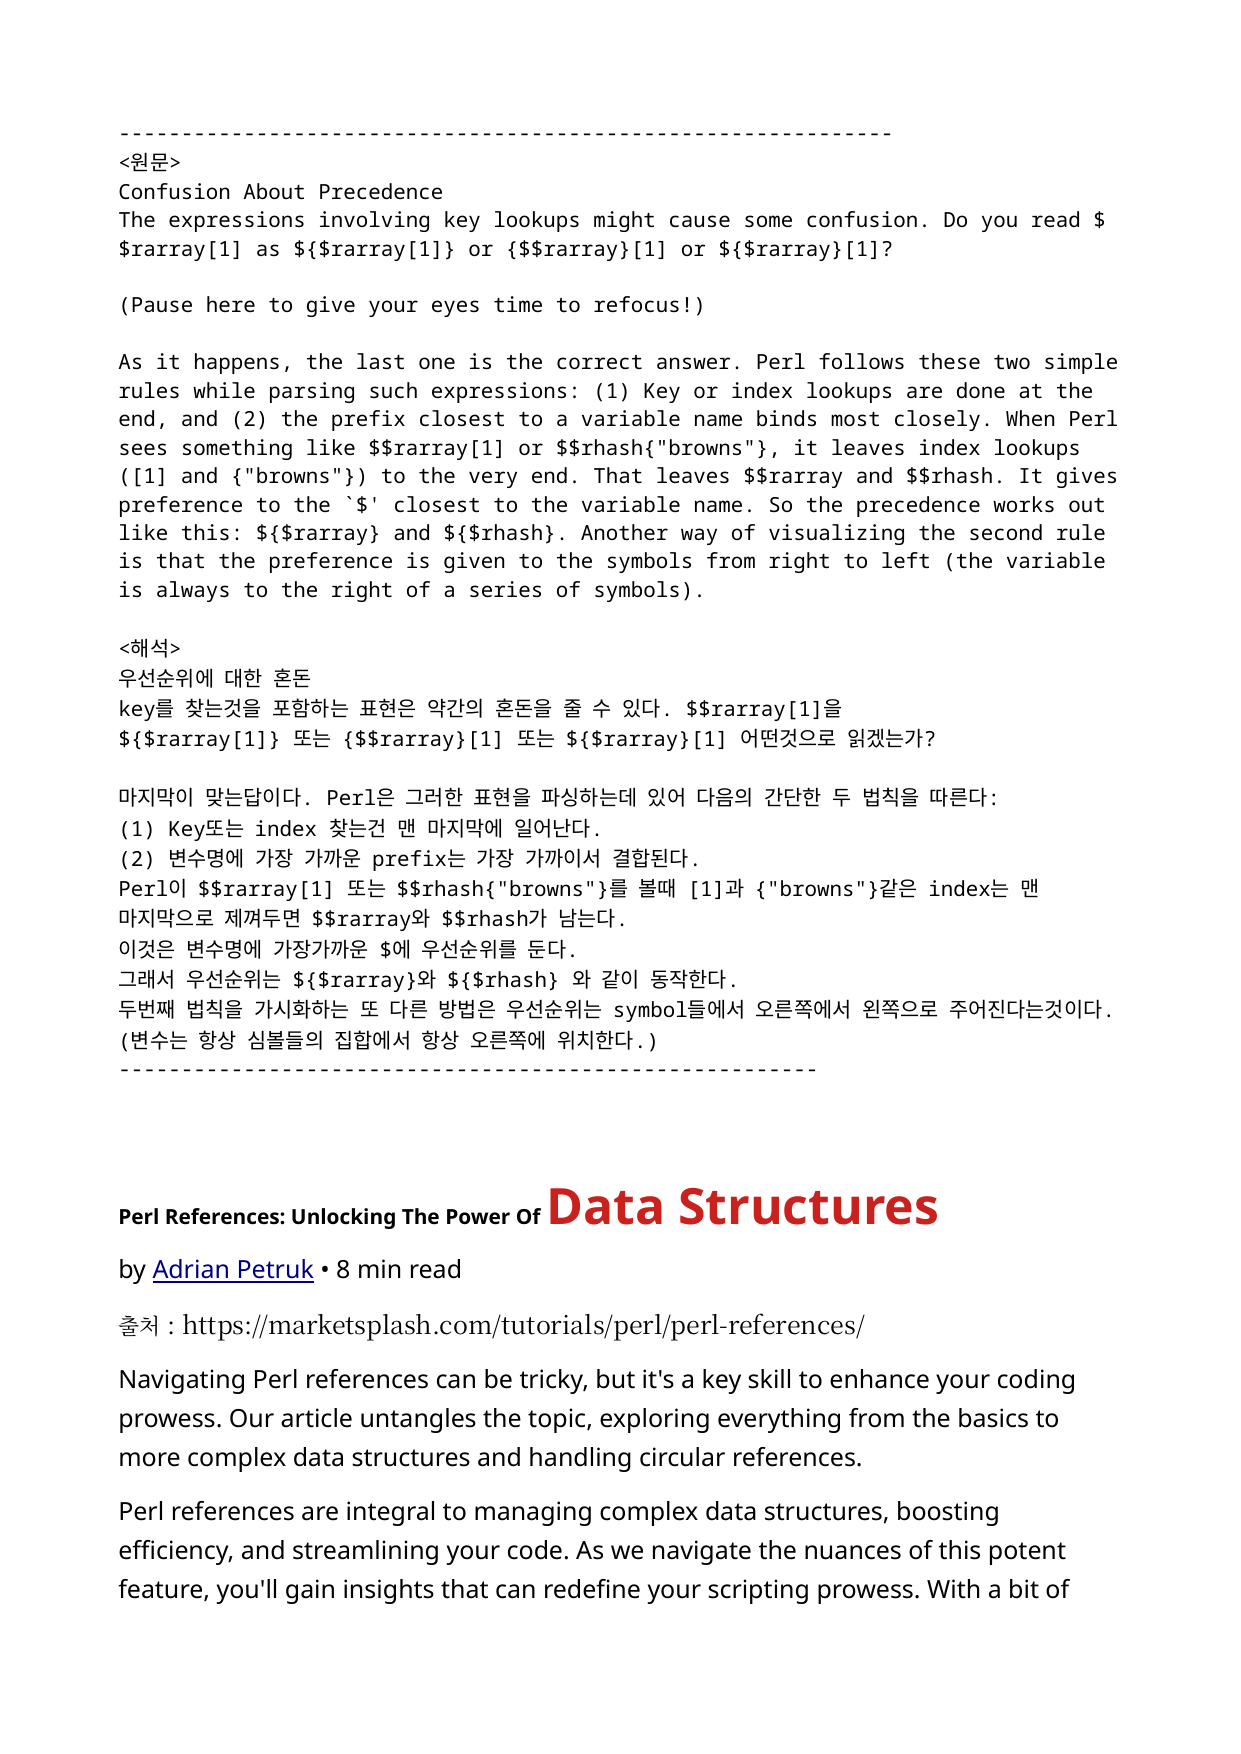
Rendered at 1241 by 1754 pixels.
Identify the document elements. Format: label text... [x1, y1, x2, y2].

text The expressions involving key lookups might cause some confusion. Do you read $$rarray[1] as ${$rarray[1]} or {$$rarray}[1] or ${$rarray}[1]? [118, 205, 1122, 262]
text 두번째 법칙을 가시화하는 또 다른 방법은 우선순위는 symbol들에서 오른쪽에서 왼쪽으로 주어진다는것이다. [118, 994, 1122, 1024]
text (Pause here to give your eyes time to refocus!) [118, 291, 1122, 319]
text 출처 : https://marketsplash.com/tutorials/perl/perl-references/ [118, 1306, 1122, 1342]
text key를 찾는것을 포함하는 표현은 약간의 혼돈을 줄 수 있다. $$rarray[1]을 [118, 692, 1122, 723]
text <원문> [118, 147, 1122, 177]
text (변수는 항상 심볼들의 집합에서 항상 오른쪽에 위치한다.) [118, 1024, 1122, 1054]
text 마지막이 맞는답이다. Perl은 그러한 표현을 파싱하는데 있어 다음의 간단한 두 법칙을 따른다: [118, 781, 1122, 812]
text As it happens, the last one is the correct answer. Perl follows these two simple rules while parsing such expressions: (1) Key or index lookups are done at the end, and (2) the prefix closest to a variable name binds most closely. When Perl sees something like $$rarray[1] or $$rhash{"browns"}, it leaves index lookups ([1] and {"browns"}) to the very end. That leaves $$rarray and $$rhash. It gives preference to the `$' closest to the variable name. So the precedence works out like this: ${$rarray} and ${$rhash}. Another way of visualizing the second rule is that the preference is given to the symbols from right to left (the variable is always to the right of a series of symbols). [118, 347, 1122, 603]
subtitle Perl References: Unlocking The Power Of Data Structures [118, 1171, 1122, 1239]
text Perl references are integral to managing complex data structures, boosting efficiency, and streamlining your code. As we navigate the nuances of this potent feature, you'll gain insights that can redefine your scripting prowess. With a bit of [118, 1493, 1122, 1606]
text -------------------------------------------------------- [118, 1054, 1122, 1083]
text 그래서 우선순위는 ${$rarray}와 ${$rhash} 와 같이 동작한다. [118, 963, 1122, 994]
text <해석> [118, 632, 1122, 662]
text 이것은 변수명에 가장가까운 $에 우선순위를 둔다. [118, 933, 1122, 963]
text (2) 변수명에 가장 가까운 prefix는 가장 가까이서 결합된다. [118, 842, 1122, 872]
text Confusion About Precedence [118, 177, 1122, 205]
text (1) Key또는 index 찾는건 맨 마지막에 일어난다. [118, 812, 1122, 842]
text ${$rarray[1]} 또는 {$$rarray}[1] 또는 ${$rarray}[1] 어떤것으로 읽겠는가? [118, 723, 1122, 753]
text Navigating Perl references can be tricky, but it's a key skill to enhance your coding prowess. Our article untangles the topic, exploring everything from the basics to more complex data structures and handling circular references. [118, 1361, 1122, 1474]
text -------------------------------------------------------------- [118, 118, 1122, 147]
text Perl이 $$rarray[1] 또는 $$rhash{"browns"}를 볼때 [1]과 {"browns"}같은 index는 맨 마지막으로 제껴두면 $$rarray와 $$rhash가 남는다. [118, 872, 1122, 933]
text by Adrian Petruk • 8 min read [118, 1252, 1122, 1286]
text 우선순위에 대한 혼돈 [118, 662, 1122, 692]
